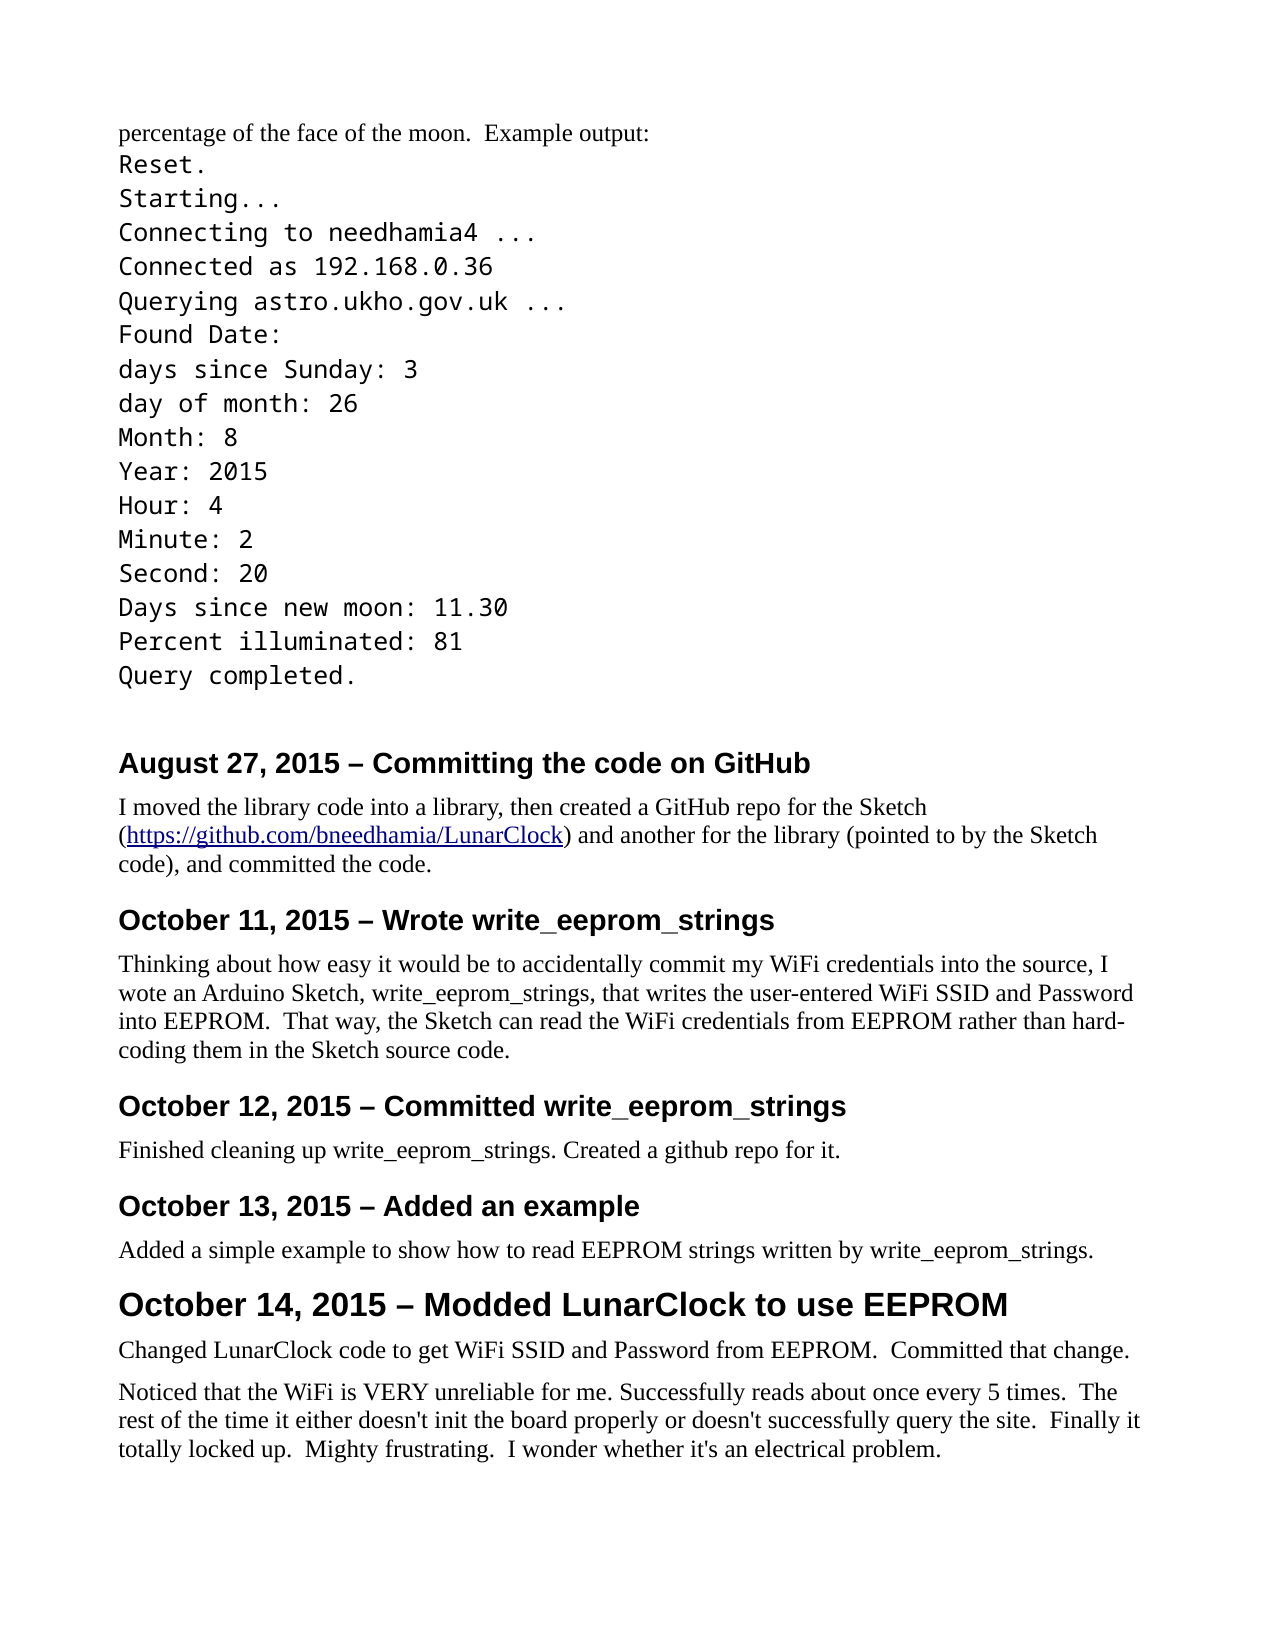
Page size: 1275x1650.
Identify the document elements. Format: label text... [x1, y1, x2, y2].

text Querying astro.ukho.gov.uk ... [118, 283, 1157, 317]
text I moved the library code into a library, then created a GitHub repo for the Sketch (https://github.com/bneedhamia/LunarClock) and another for the library (pointed to by the Sketch code), and committed the code. [118, 792, 1157, 878]
text Connecting to needhamia4 ... [118, 215, 1157, 249]
text day of month: 26 [118, 385, 1157, 419]
text Hour: 4 [118, 487, 1157, 522]
subtitle October 13, 2015 – Added an example [118, 1189, 1157, 1222]
text Days since new moon: 11.30 [118, 590, 1157, 624]
text Second: 20 [118, 556, 1157, 590]
text Connected as 192.168.0.36 [118, 249, 1157, 283]
text Noticed that the WiFi is VERY unreliable for me. Successfully reads about once every 5 times. The rest of the time it either doesn't init the board properly or doesn't successfully query the site. Finally it totally locked up. Mighty frustrating. I wonder whether it's an electrical problem. [118, 1377, 1157, 1463]
text Added a simple example to show how to read EEPROM strings written by write_eeprom_strings. [118, 1235, 1157, 1263]
text percentage of the face of the moon. Example output: [118, 118, 1157, 147]
text Year: 2015 [118, 453, 1157, 487]
text Minute: 2 [118, 522, 1157, 556]
subtitle October 14, 2015 – Modded LunarClock to use EEPROM [118, 1284, 1157, 1323]
text Found Date: [118, 317, 1157, 351]
subtitle August 27, 2015 – Committing the code on GitHub [118, 746, 1157, 779]
text Month: 8 [118, 419, 1157, 453]
text Changed LunarClock code to get WiFi SSID and Password from EEPROM. Committed that change. [118, 1336, 1157, 1364]
text days since Sunday: 3 [118, 351, 1157, 385]
subtitle October 12, 2015 – Committed write_eeprom_strings [118, 1089, 1157, 1122]
text Starting... [118, 181, 1157, 215]
text Finished cleaning up write_eeprom_strings. Created a github repo for it. [118, 1135, 1157, 1164]
text Reset. [118, 147, 1157, 181]
text Query completed. [118, 658, 1157, 692]
text Thinking about how easy it would be to accidentally commit my WiFi credentials into the source, I wote an Arduino Sketch, write_eeprom_strings, that writes the user-entered WiFi SSID and Password into EEPROM. That way, the Sketch can read the WiFi credentials from EEPROM rather than hard-coding them in the Sketch source code. [118, 949, 1157, 1064]
subtitle October 11, 2015 – Wrote write_eeprom_strings [118, 903, 1157, 936]
text Percent illuminated: 81 [118, 624, 1157, 658]
